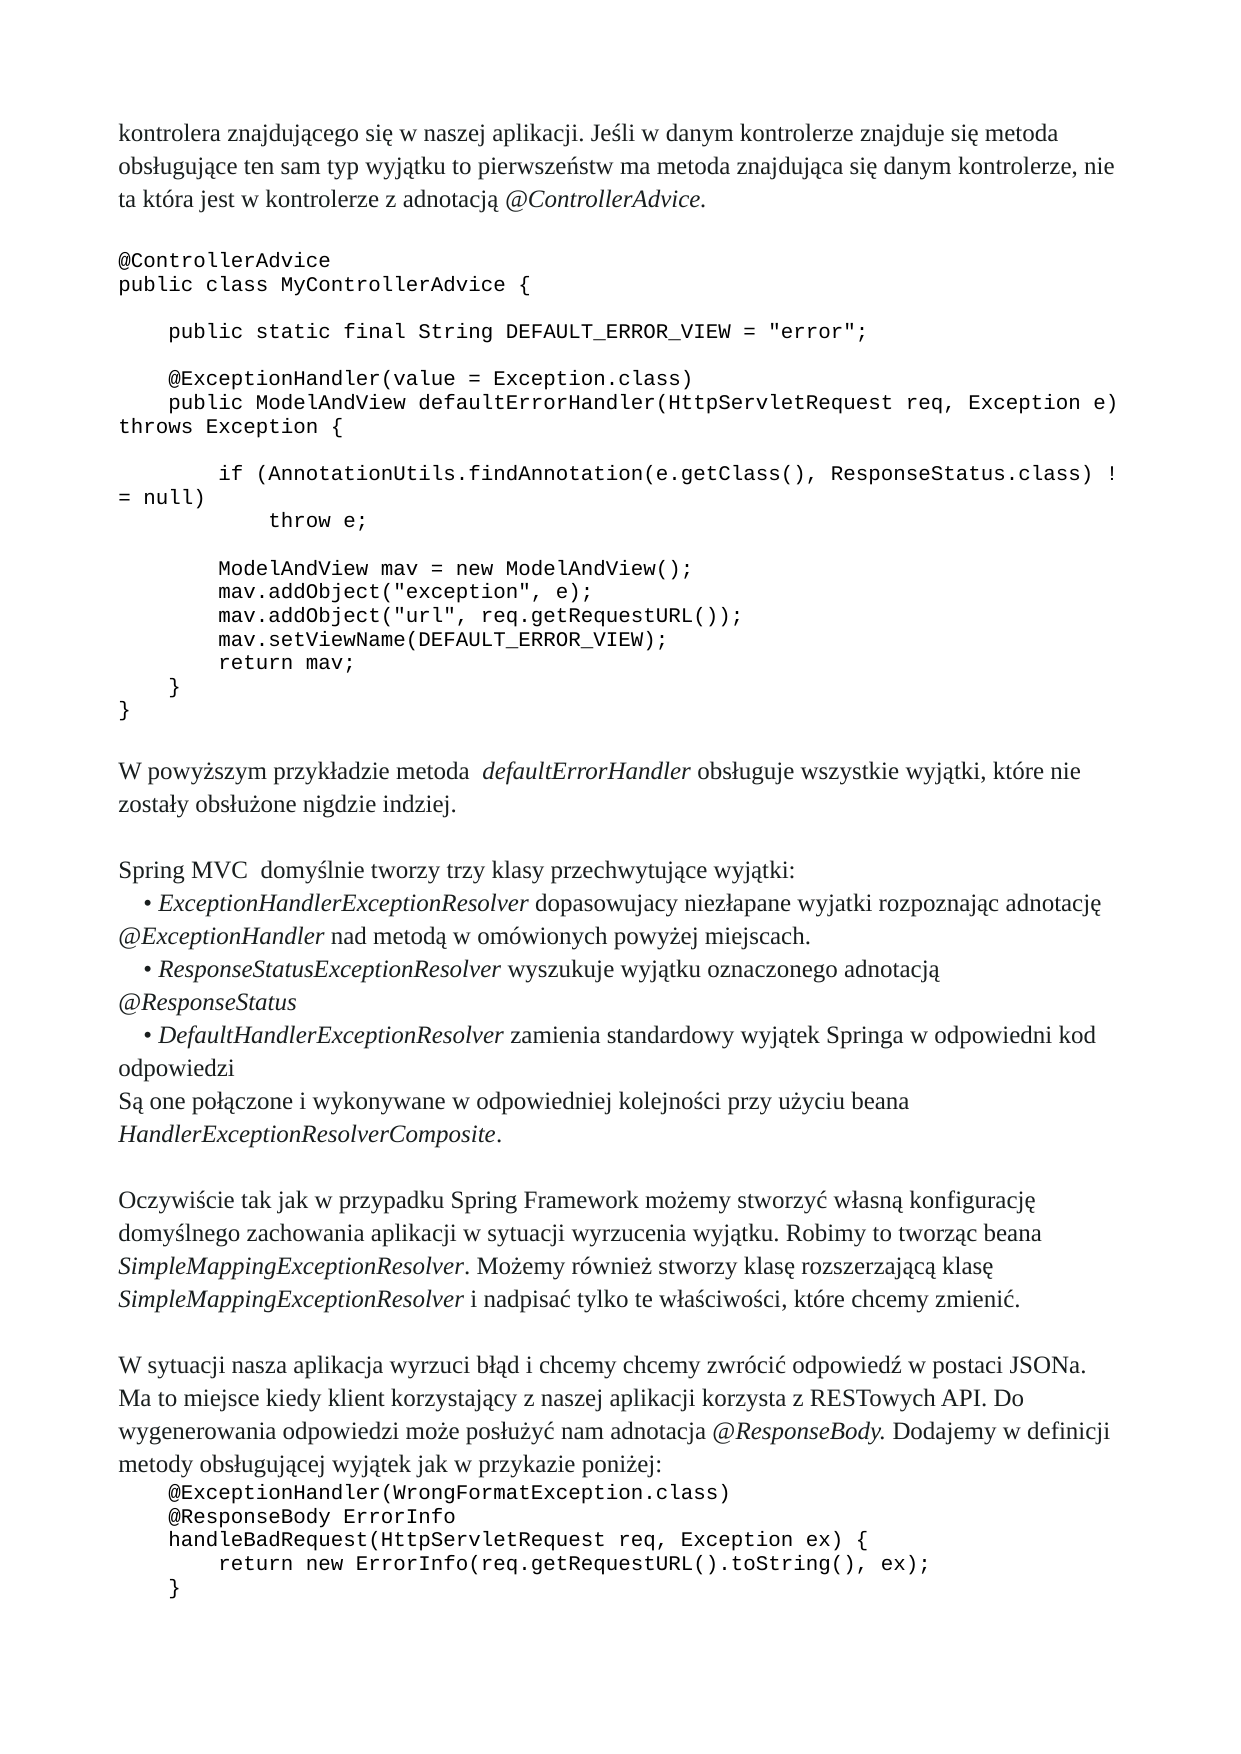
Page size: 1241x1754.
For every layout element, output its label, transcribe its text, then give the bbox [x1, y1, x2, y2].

text mav.setViewName(DEFAULT_ERROR_VIEW); [118, 628, 1122, 652]
text kontrolera znajdującego się w naszej aplikacji. Jeśli w danym kontrolerze znajduje się metoda obsługujące ten sam typ wyjątku to pierwszeństw ma metoda znajdująca się danym kontrolerze, nie ta która jest w kontrolerze z adnotacją @ControllerAdvice. [118, 118, 1122, 213]
text } [118, 1577, 1122, 1600]
text @ControllerAdvice [118, 250, 1122, 274]
text W sytuacji nasza aplikacja wyrzuci błąd i chcemy chcemy zwrócić odpowiedź w postaci JSONa. Ma to miejsce kiedy klient korzystający z naszej aplikacji korzysta z RESTowych API. Do wygenerowania odpowiedzi może posłużyć nam adnotacja @ResponseBody. Dodajemy w definicji metody obsługującej wyjątek jak w przykazie poniżej: [118, 1350, 1122, 1478]
text ModelAndView mav = new ModelAndView(); [118, 558, 1122, 581]
text W powyższym przykładzie metoda defaultErrorHandler obsługuje wszystkie wyjątki, które nie zostały obsłużone nigdzie indziej. [118, 756, 1122, 818]
text public ModelAndView defaultErrorHandler(HttpServletRequest req, Exception e) throws Exception { [118, 392, 1122, 439]
text @ExceptionHandler(value = Exception.class) [118, 368, 1122, 392]
text return new ErrorInfo(req.getRequestURL().toString(), ex); [118, 1553, 1122, 1577]
text Oczywiście tak jak w przypadku Spring Framework możemy stworzyć własną konfigurację domyślnego zachowania aplikacji w sytuacji wyrzucenia wyjątku. Robimy to tworząc beana SimpleMappingExceptionResolver. Możemy również stworzy klasę rozszerzającą klasę SimpleMappingExceptionResolver i nadpisać tylko te właściwości, które chcemy zmienić. [118, 1185, 1122, 1313]
text throw e; [118, 510, 1122, 534]
text Są one połączone i wykonywane w odpowiedniej kolejności przy użyciu beana HandlerExceptionResolverComposite. [118, 1086, 1122, 1148]
text mav.addObject("url", req.getRequestURL()); [118, 605, 1122, 628]
text if (AnnotationUtils.findAnnotation(e.getClass(), ResponseStatus.class) != null) [118, 463, 1122, 510]
text return mav; [118, 652, 1122, 676]
text Spring MVC domyślnie tworzy trzy klasy przechwytujące wyjątki: [118, 855, 1122, 883]
text @ExceptionHandler(WrongFormatException.class) [118, 1482, 1122, 1506]
text public class MyControllerAdvice { [118, 274, 1122, 297]
text • DefaultHandlerExceptionResolver zamienia standardowy wyjątek Springa w odpowiedni kod odpowiedzi [118, 1020, 1122, 1082]
text handleBadRequest(HttpServletRequest req, Exception ex) { [118, 1529, 1122, 1553]
text } [118, 676, 1122, 699]
text } [118, 699, 1122, 723]
text • ResponseStatusExceptionResolver wyszukuje wyjątku oznaczonego adnotacją @ResponseStatus [118, 954, 1122, 1016]
text mav.addObject("exception", e); [118, 581, 1122, 605]
text public static final String DEFAULT_ERROR_VIEW = "error"; [118, 321, 1122, 345]
text @ResponseBody ErrorInfo [118, 1506, 1122, 1529]
text • ExceptionHandlerExceptionResolver dopasowujacy niezłapane wyjatki rozpoznając adnotację @ExceptionHandler nad metodą w omówionych powyżej miejscach. [118, 888, 1122, 949]
